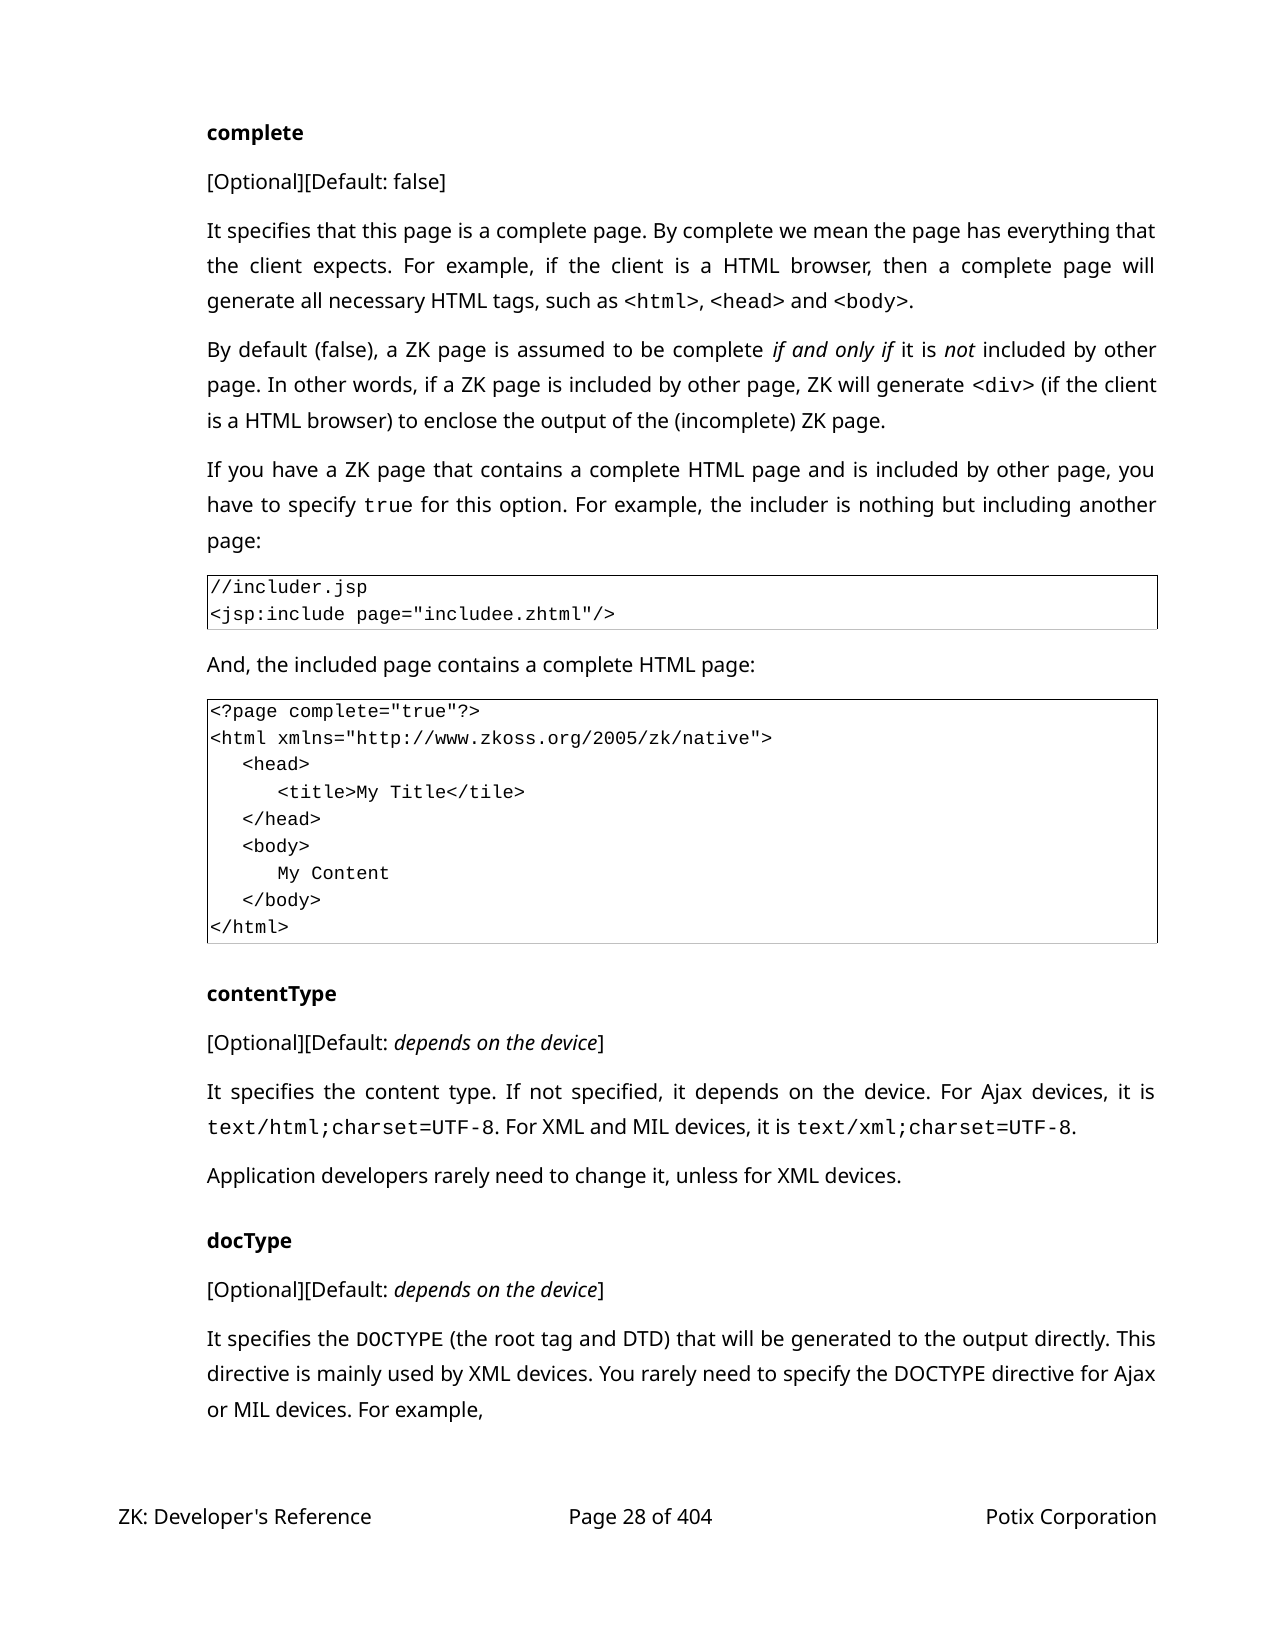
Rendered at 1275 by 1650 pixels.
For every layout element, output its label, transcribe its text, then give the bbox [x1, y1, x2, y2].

text [Optional][Default: false] [207, 167, 1157, 195]
subtitle complete [207, 118, 1157, 146]
text <?page complete="true"?> [208, 700, 1157, 723]
text //includer.jsp [208, 576, 1157, 599]
text </head> [208, 807, 1157, 831]
text By default (false), a ZK page is assumed to be complete if and only if it is not included by other page. In other words, if a ZK page is included by other page, ZK will generate <div> (if the client is a HTML browser) to enclose the output of the (incomplete) ZK page. [207, 335, 1157, 434]
text It specifies that this page is a complete page. By complete we mean the page has everything that the client expects. For example, if the client is a HTML browser, then a complete page will generate all necessary HTML tags, such as <html>, <head> and <body>. [207, 216, 1157, 315]
text And, the included page contains a complete HTML page: [207, 650, 1157, 678]
text <html xmlns="http://www.zkoss.org/2005/zk/native"> <head> [208, 726, 1157, 777]
text Application developers rarely need to change it, unless for XML devices. [207, 1161, 1157, 1190]
text <title>My Title</tile> [208, 779, 1157, 804]
subtitle contentType [207, 979, 1157, 1008]
text If you have a ZK page that contains a complete HTML page and is included by other page, you have to specify true for this option. For example, the includer is nothing but including another page: [207, 455, 1157, 554]
text My Content [208, 861, 1157, 885]
text [Optional][Default: depends on the device] [207, 1275, 1157, 1303]
text <body> [208, 834, 1157, 858]
text </body> [208, 888, 1157, 912]
text It specifies the DOCTYPE (the root tag and DTD) that will be generated to the output directly. This directive is mainly used by XML devices. You rarely need to specify the DOCTYPE directive for Ajax or MIL devices. For example, [207, 1324, 1157, 1423]
subtitle docType [207, 1226, 1157, 1254]
text It specifies the content type. If not specified, it depends on the device. For Ajax devices, it is text/html;charset=UTF-8. For XML and MIL devices, it is text/xml;charset=UTF-8. [207, 1077, 1157, 1141]
text [Optional][Default: depends on the device] [207, 1028, 1157, 1056]
text <jsp:include page="includee.zhtml"/> [208, 602, 1157, 629]
text </html> [208, 915, 1157, 943]
